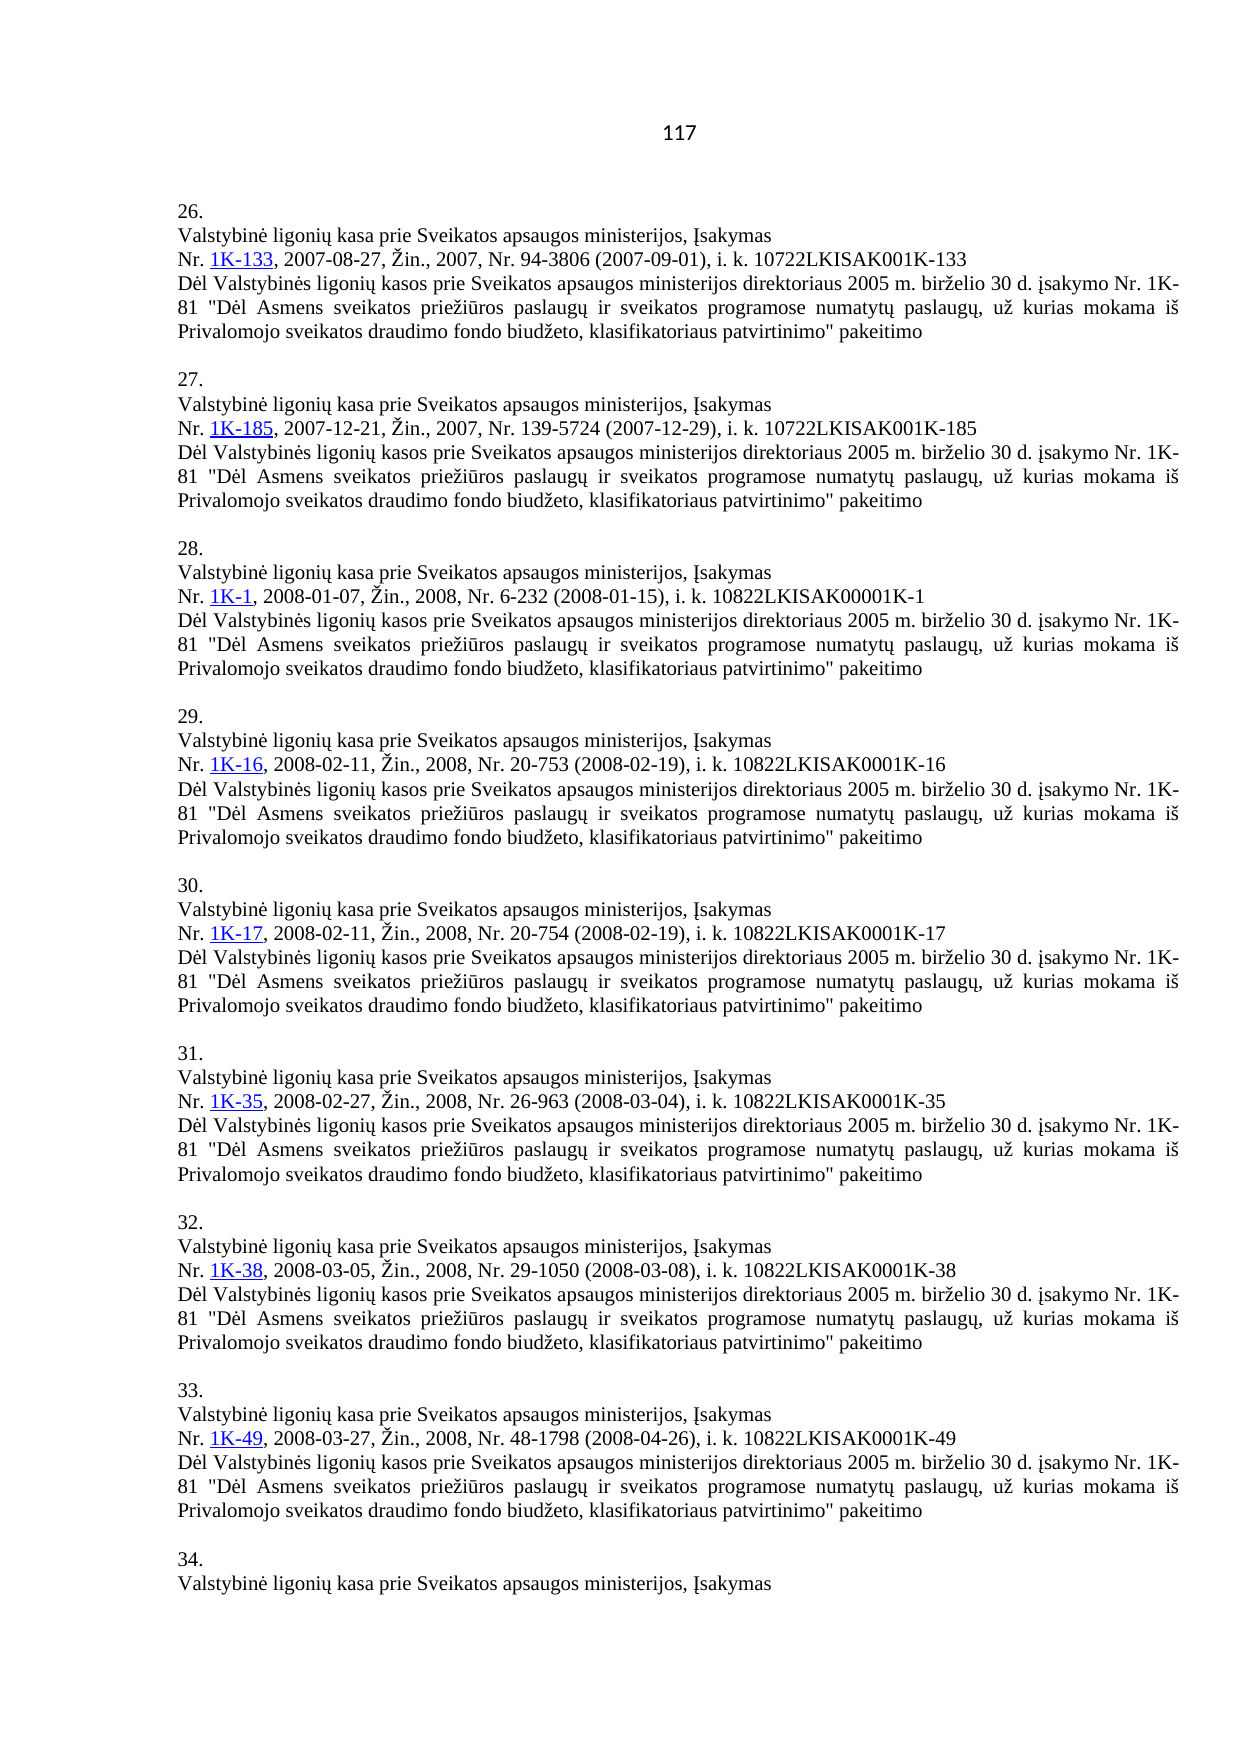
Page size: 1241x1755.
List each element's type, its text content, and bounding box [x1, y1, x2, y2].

text Valstybinė ligonių kasa prie Sveikatos apsaugos ministerijos, Įsakymas [177, 1571, 1181, 1594]
text Nr. 1K-17, 2008-02-11, Žin., 2008, Nr. 20-754 (2008-02-19), i. k. 10822LKISAK0001K-17 [177, 921, 1181, 945]
text Nr. 1K-38, 2008-03-05, Žin., 2008, Nr. 29-1050 (2008-03-08), i. k. 10822LKISAK0001K-38 [177, 1258, 1181, 1282]
text Nr. 1K-16, 2008-02-11, Žin., 2008, Nr. 20-753 (2008-02-19), i. k. 10822LKISAK0001K-16 [177, 752, 1181, 776]
text 28. [177, 536, 1181, 560]
text 31. [177, 1041, 1181, 1065]
text Valstybinė ligonių kasa prie Sveikatos apsaugos ministerijos, Įsakymas [177, 560, 1181, 584]
text Nr. 1K-133, 2007-08-27, Žin., 2007, Nr. 94-3806 (2007-09-01), i. k. 10722LKISAK001K-133 [177, 247, 1181, 271]
text 33. [177, 1378, 1181, 1402]
text Dėl Valstybinės ligonių kasos prie Sveikatos apsaugos ministerijos direktoriaus 2005 m. birželio 30 d. įsakymo Nr. 1K-81 "Dėl Asmens sveikatos priežiūros paslaugų ir sveikatos programose numatytų paslaugų, už kurias mokama iš Privalomojo sveikatos draudimo fondo biudžeto, klasifikatoriaus patvirtinimo" pakeitimo [177, 1450, 1181, 1522]
text Dėl Valstybinės ligonių kasos prie Sveikatos apsaugos ministerijos direktoriaus 2005 m. birželio 30 d. įsakymo Nr. 1K-81 "Dėl Asmens sveikatos priežiūros paslaugų ir sveikatos programose numatytų paslaugų, už kurias mokama iš Privalomojo sveikatos draudimo fondo biudžeto, klasifikatoriaus patvirtinimo" pakeitimo [177, 608, 1181, 680]
text 27. [177, 367, 1181, 391]
text 30. [177, 873, 1181, 897]
text Nr. 1K-1, 2008-01-07, Žin., 2008, Nr. 6-232 (2008-01-15), i. k. 10822LKISAK00001K-1 [177, 584, 1181, 608]
text 32. [177, 1209, 1181, 1234]
text Valstybinė ligonių kasa prie Sveikatos apsaugos ministerijos, Įsakymas [177, 1234, 1181, 1258]
text Valstybinė ligonių kasa prie Sveikatos apsaugos ministerijos, Įsakymas [177, 391, 1181, 416]
text Valstybinė ligonių kasa prie Sveikatos apsaugos ministerijos, Įsakymas [177, 897, 1181, 921]
text Dėl Valstybinės ligonių kasos prie Sveikatos apsaugos ministerijos direktoriaus 2005 m. birželio 30 d. įsakymo Nr. 1K-81 "Dėl Asmens sveikatos priežiūros paslaugų ir sveikatos programose numatytų paslaugų, už kurias mokama iš Privalomojo sveikatos draudimo fondo biudžeto, klasifikatoriaus patvirtinimo" pakeitimo [177, 271, 1181, 343]
text Dėl Valstybinės ligonių kasos prie Sveikatos apsaugos ministerijos direktoriaus 2005 m. birželio 30 d. įsakymo Nr. 1K-81 "Dėl Asmens sveikatos priežiūros paslaugų ir sveikatos programose numatytų paslaugų, už kurias mokama iš Privalomojo sveikatos draudimo fondo biudžeto, klasifikatoriaus patvirtinimo" pakeitimo [177, 1113, 1181, 1186]
text 29. [177, 704, 1181, 728]
text Nr. 1K-35, 2008-02-27, Žin., 2008, Nr. 26-963 (2008-03-04), i. k. 10822LKISAK0001K-35 [177, 1089, 1181, 1113]
text Valstybinė ligonių kasa prie Sveikatos apsaugos ministerijos, Įsakymas [177, 728, 1181, 752]
text Dėl Valstybinės ligonių kasos prie Sveikatos apsaugos ministerijos direktoriaus 2005 m. birželio 30 d. įsakymo Nr. 1K-81 "Dėl Asmens sveikatos priežiūros paslaugų ir sveikatos programose numatytų paslaugų, už kurias mokama iš Privalomojo sveikatos draudimo fondo biudžeto, klasifikatoriaus patvirtinimo" pakeitimo [177, 776, 1181, 849]
text Dėl Valstybinės ligonių kasos prie Sveikatos apsaugos ministerijos direktoriaus 2005 m. birželio 30 d. įsakymo Nr. 1K-81 "Dėl Asmens sveikatos priežiūros paslaugų ir sveikatos programose numatytų paslaugų, už kurias mokama iš Privalomojo sveikatos draudimo fondo biudžeto, klasifikatoriaus patvirtinimo" pakeitimo [177, 945, 1181, 1017]
text Valstybinė ligonių kasa prie Sveikatos apsaugos ministerijos, Įsakymas [177, 1402, 1181, 1426]
text Nr. 1K-49, 2008-03-27, Žin., 2008, Nr. 48-1798 (2008-04-26), i. k. 10822LKISAK0001K-49 [177, 1426, 1181, 1450]
text Dėl Valstybinės ligonių kasos prie Sveikatos apsaugos ministerijos direktoriaus 2005 m. birželio 30 d. įsakymo Nr. 1K-81 "Dėl Asmens sveikatos priežiūros paslaugų ir sveikatos programose numatytų paslaugų, už kurias mokama iš Privalomojo sveikatos draudimo fondo biudžeto, klasifikatoriaus patvirtinimo" pakeitimo [177, 1282, 1181, 1354]
text Dėl Valstybinės ligonių kasos prie Sveikatos apsaugos ministerijos direktoriaus 2005 m. birželio 30 d. įsakymo Nr. 1K-81 "Dėl Asmens sveikatos priežiūros paslaugų ir sveikatos programose numatytų paslaugų, už kurias mokama iš Privalomojo sveikatos draudimo fondo biudžeto, klasifikatoriaus patvirtinimo" pakeitimo [177, 439, 1181, 512]
text Nr. 1K-185, 2007-12-21, Žin., 2007, Nr. 139-5724 (2007-12-29), i. k. 10722LKISAK001K-185 [177, 416, 1181, 439]
text Valstybinė ligonių kasa prie Sveikatos apsaugos ministerijos, Įsakymas [177, 223, 1181, 247]
text 34. [177, 1546, 1181, 1571]
text Valstybinė ligonių kasa prie Sveikatos apsaugos ministerijos, Įsakymas [177, 1065, 1181, 1089]
text 26. [177, 199, 1181, 223]
